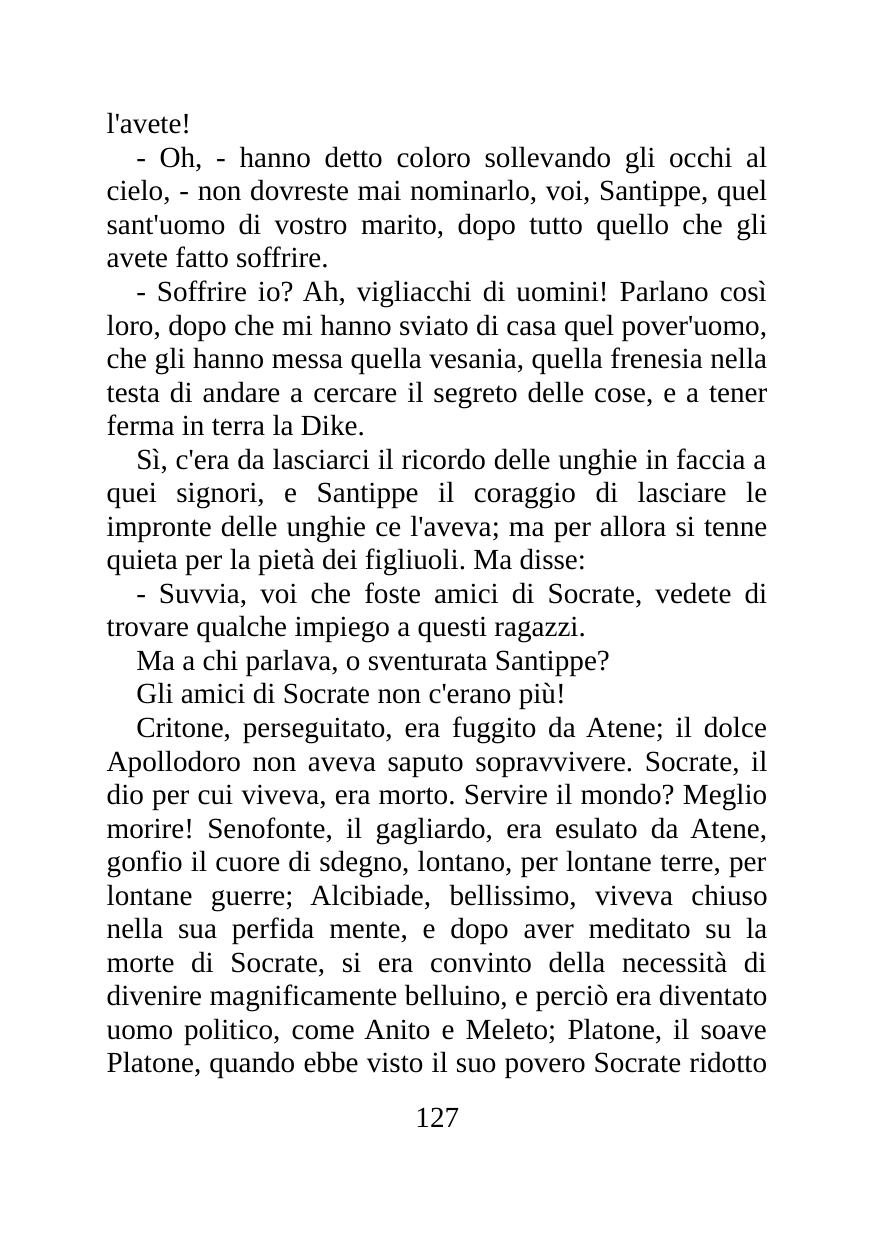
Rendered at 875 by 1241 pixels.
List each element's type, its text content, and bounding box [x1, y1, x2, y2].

text Ma a chi parlava, o sventurata Santippe? [106, 643, 768, 677]
text - Soffrire io? Ah, vigliacchi di uomini! Parlano così loro, dopo che mi hanno sviato di casa quel pover'uomo, che gli hanno messa quella vesania, quella frenesia nella testa di andare a cercare il segreto delle cose, e a tener ferma in terra la Dike. [106, 274, 768, 442]
text Critone, perseguitato, era fuggito da Atene; il dolce Apollodoro non aveva saputo sopravvivere. Socrate, il dio per cui viveva, era morto. Servire il mondo? Meglio morire! Senofonte, il gagliardo, era esulato da Atene, gonfio il cuore di sdegno, lontano, per lontane terre, per lontane guerre; Alcibiade, bellissimo, viveva chiuso nella sua perfida mente, e dopo aver meditato su la morte di Socrate, si era convinto della necessità di divenire magnificamente belluino, e perciò era diventato uomo politico, come Anito e Meleto; Platone, il soave Platone, quando ebbe visto il suo povero Socrate ridotto [106, 710, 768, 1079]
text - Oh, - hanno detto coloro sollevando gli occhi al cielo, - non dovreste mai nominarlo, voi, Santippe, quel sant'uomo di vostro marito, dopo tutto quello che gli avete fatto soffrire. [106, 140, 768, 274]
text l'avete! [106, 106, 768, 140]
text - Suvvia, voi che foste amici di Socrate, vedete di trovare qualche impiego a questi ragazzi. [106, 576, 768, 643]
text Gli amici di Socrate non c'erano più! [106, 677, 768, 710]
text Sì, c'era da lasciarci il ricordo delle unghie in faccia a quei signori, e Santippe il coraggio di lasciare le impronte delle unghie ce l'aveva; ma per allora si tenne quieta per la pietà dei figliuoli. Ma disse: [106, 442, 768, 576]
